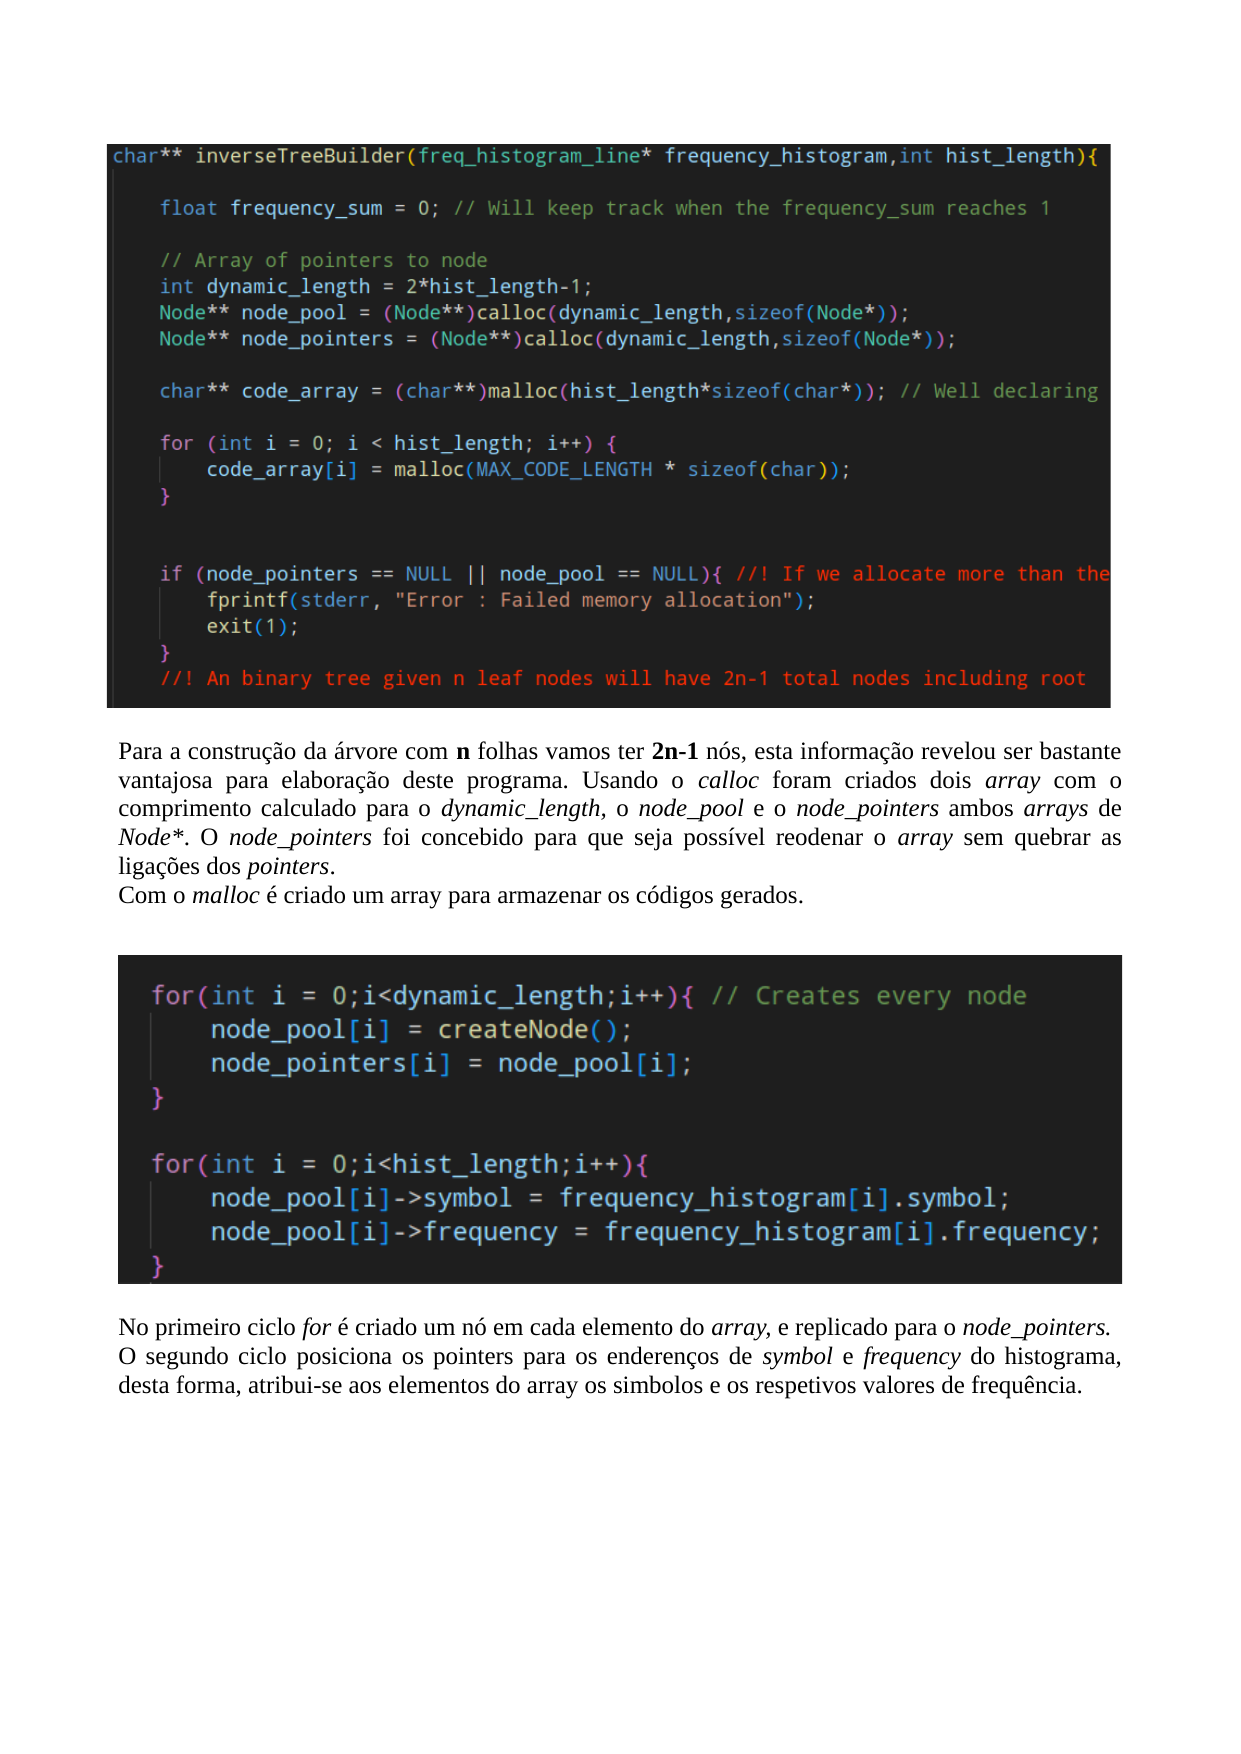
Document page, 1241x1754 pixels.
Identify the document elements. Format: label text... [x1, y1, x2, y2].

text O segundo ciclo posiciona os pointers para os enderenços de symbol e frequency do histograma, desta forma, atribui-se aos elementos do array os simbolos e os respetivos valores de frequência. [118, 1341, 1122, 1398]
picture [118, 955, 1123, 1284]
text Com o malloc é criado um array para armazenar os códigos gerados. [118, 880, 1122, 908]
text Para a construção da árvore com n folhas vamos ter 2n-1 nós, esta informação revelou ser bastante vantajosa para elaboração deste programa. Usando o calloc foram criados dois array com o comprimento calculado para o dynamic_length, o node_pool e o node_pointers ambos arrays de Node*. O node_pointers foi concebido para que seja possível reodenar o array sem quebrar as ligações dos pointers. [118, 736, 1122, 880]
text No primeiro ciclo for é criado um nó em cada elemento do array, e replicado para o node_pointers. [118, 1312, 1122, 1341]
picture [106, 144, 1111, 708]
